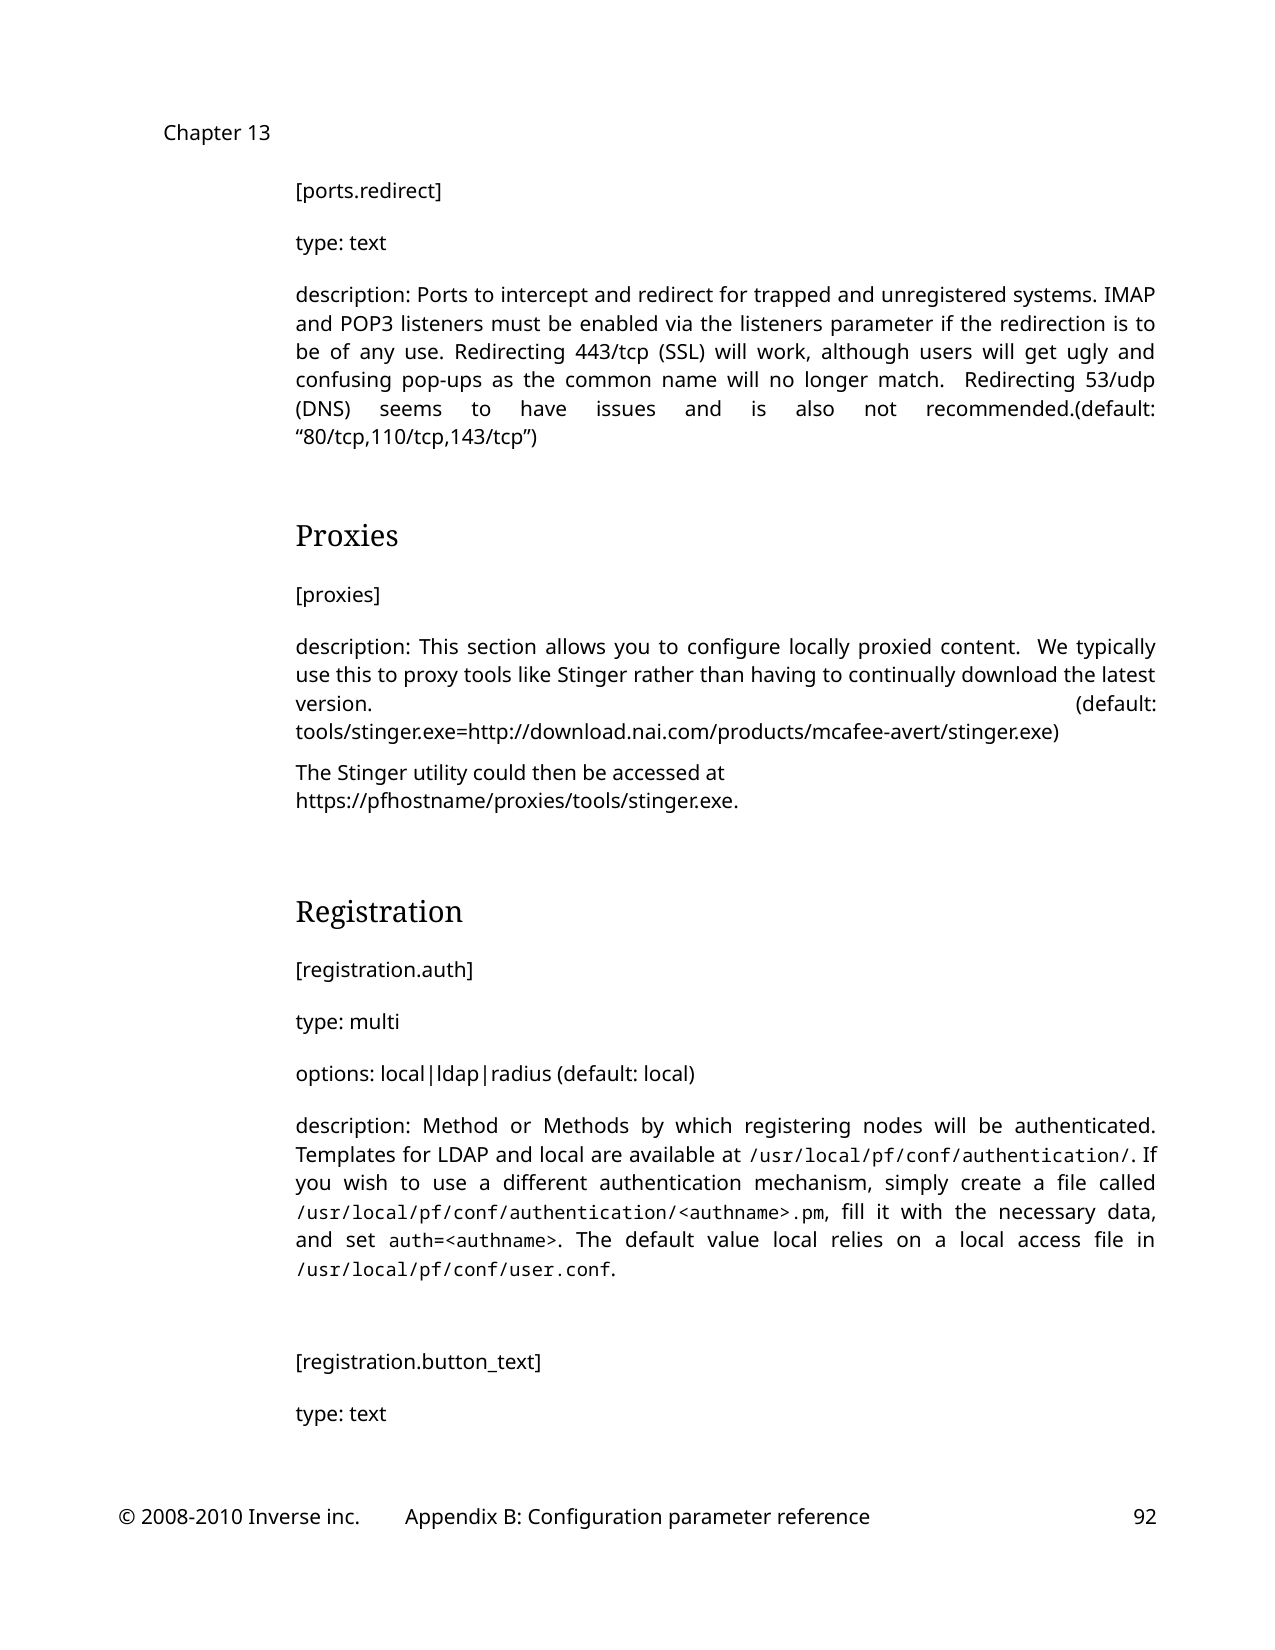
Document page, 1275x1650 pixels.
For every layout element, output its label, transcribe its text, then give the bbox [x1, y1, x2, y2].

text [ports.redirect] [295, 176, 1157, 204]
subtitle Proxies [295, 515, 1157, 555]
text [proxies] [295, 580, 1157, 608]
text type: multi [295, 1007, 1157, 1036]
text [registration.auth] [295, 955, 1157, 984]
text [registration.button_text] [295, 1347, 1157, 1375]
text type: text [295, 228, 1157, 257]
text The Stinger utility could then be accessed at https://pfhostname/proxies/tools/stinger.exe. [295, 758, 1157, 815]
subtitle Registration [295, 891, 1157, 931]
text description: Ports to intercept and redirect for trapped and unregistered systems. IMAP and POP3 listeners must be enabled via the listeners parameter if the redirection is to be of any use. Redirecting 443/tcp (SSL) will work, although users will get ugly and confusing pop-ups as the common name will no longer match. Redirecting 53/udp (DNS) seems to have issues and is also not recommended.(default: “80/tcp,110/tcp,143/tcp”) [295, 280, 1157, 451]
text type: text [295, 1399, 1157, 1427]
text description: Method or Methods by which registering nodes will be authenticated. Templates for LDAP and local are available at /usr/local/pf/conf/authentication/. If you wish to use a different authentication mechanism, simply create a file called /usr/local/pf/conf/authentication/<authname>.pm, fill it with the necessary data, and set auth=<authname>. The default value local relies on a local access file in /usr/local/pf/conf/user.conf. [295, 1112, 1157, 1282]
text options: local|ldap|radius (default: local) [295, 1059, 1157, 1088]
text description: This section allows you to configure locally proxied content. We typically use this to proxy tools like Stinger rather than having to continually download the latest version. (default: tools/stinger.exe=http://download.nai.com/products/mcafee-avert/stinger.exe) [295, 632, 1157, 746]
